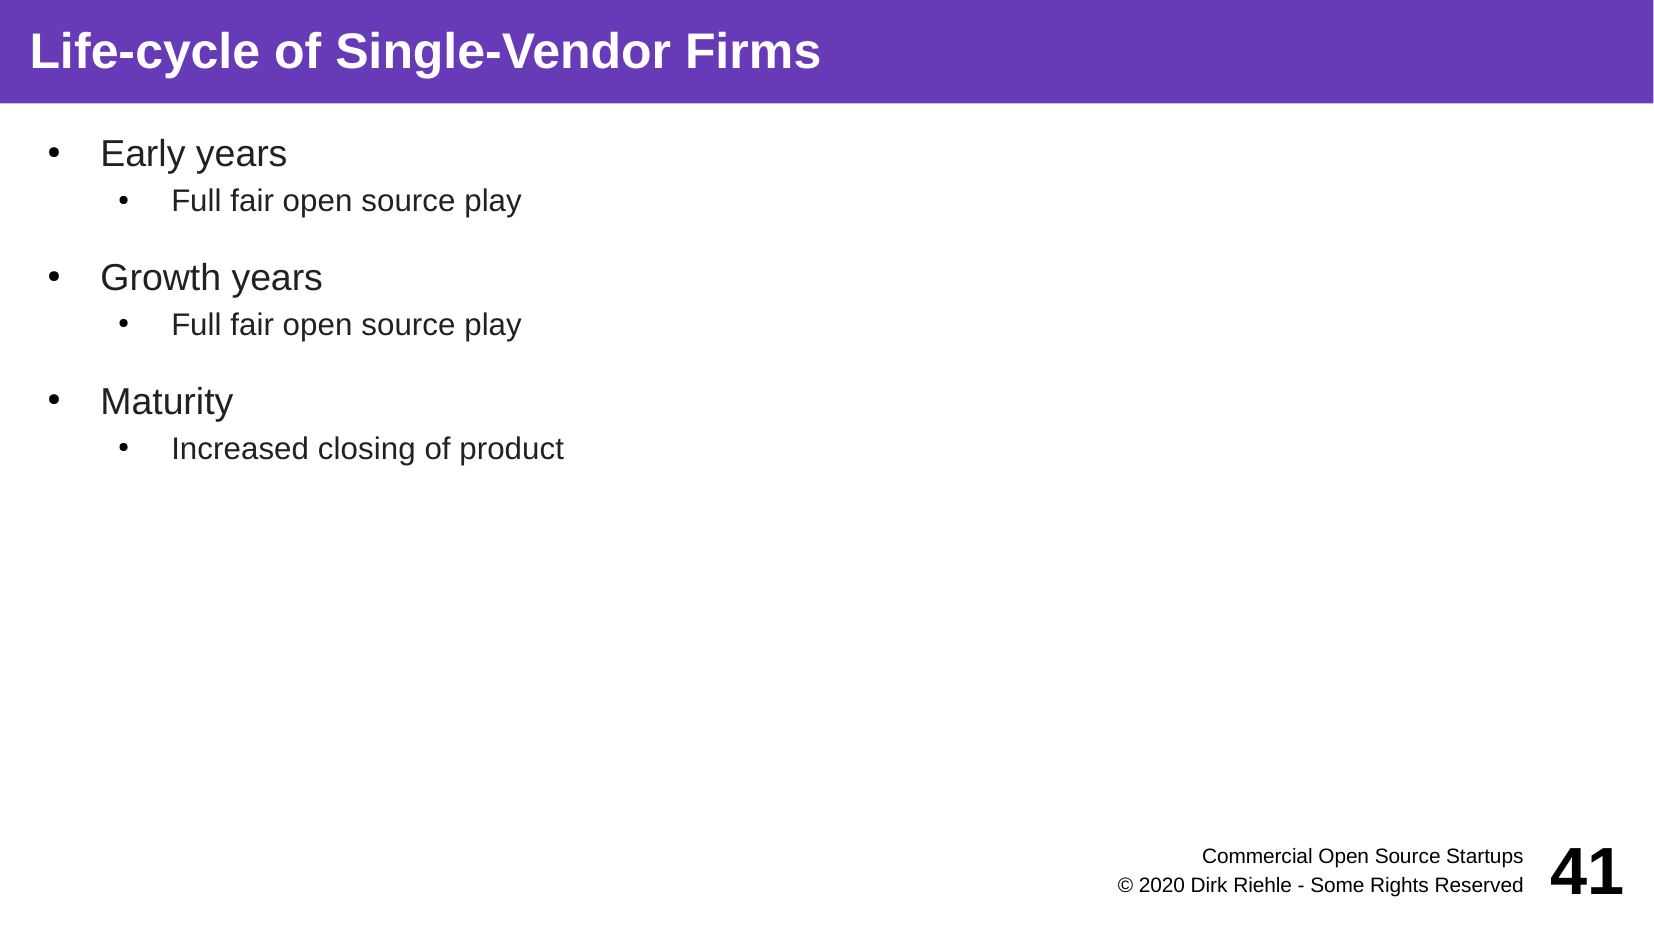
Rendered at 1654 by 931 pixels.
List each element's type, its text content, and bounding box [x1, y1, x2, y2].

title Life-cycle of Single-Vendor Firms [0, 0, 1654, 104]
list Early years Full fair open source play Growth years Full fair open source play Maturity Increased closing of product [29, 132, 1625, 813]
